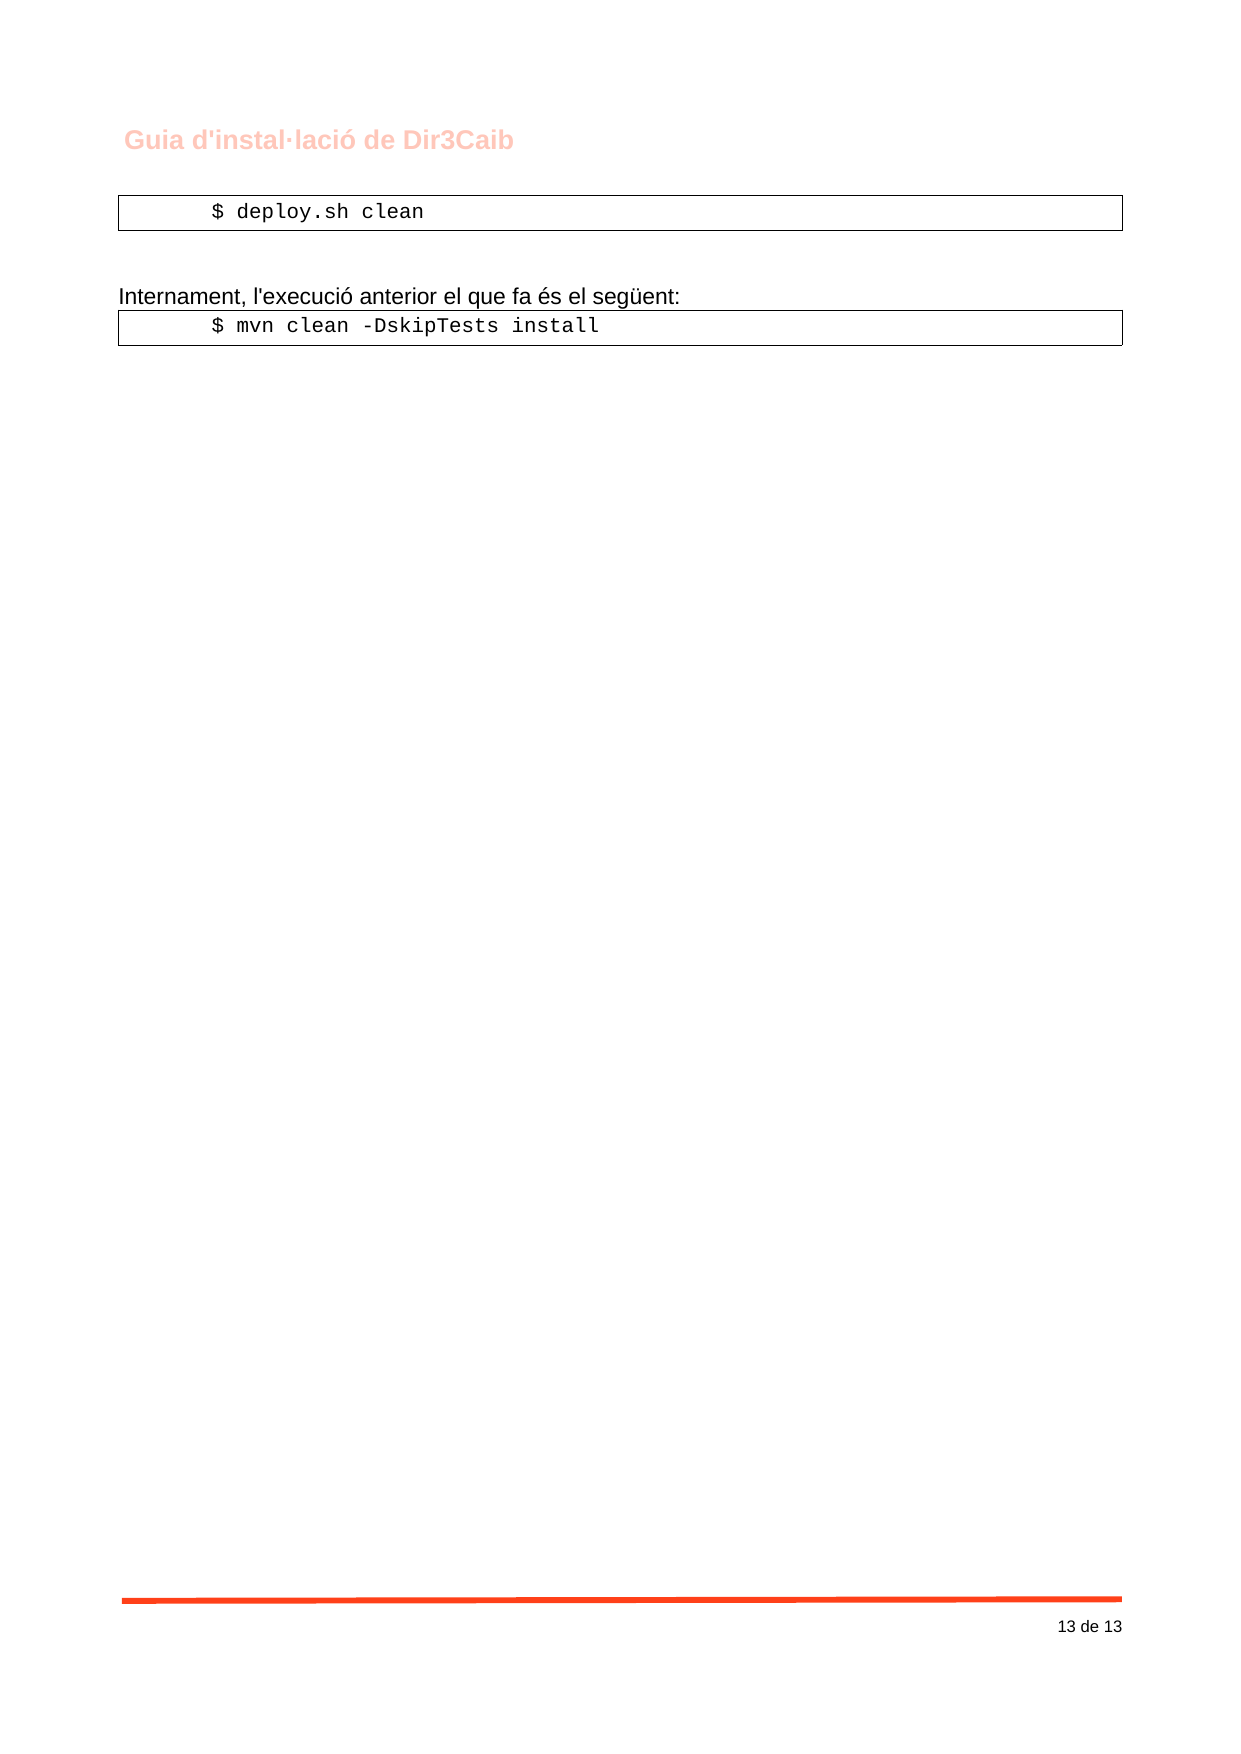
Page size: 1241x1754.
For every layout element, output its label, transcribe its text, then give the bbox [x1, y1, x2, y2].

text Internament, l'execució anterior el que fa és el següent: [118, 283, 1122, 309]
table_header $ mvn clean -DskipTests install [119, 311, 1122, 345]
table_header $ deploy.sh clean [119, 196, 1122, 230]
